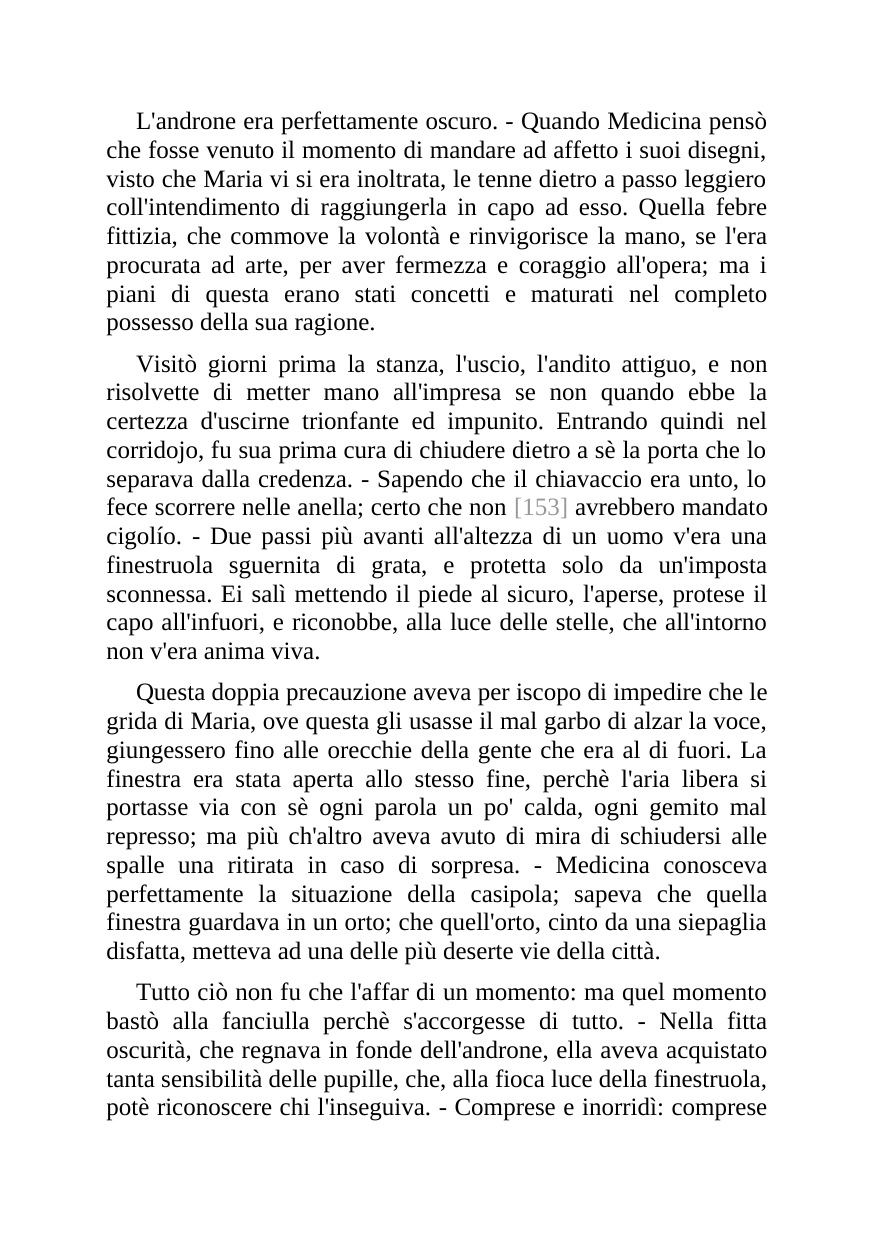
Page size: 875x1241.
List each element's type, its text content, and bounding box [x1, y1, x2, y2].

text L'androne era perfettamente oscuro. - Quando Medicina pensò che fosse venuto il momento di mandare ad affetto i suoi disegni, visto che Maria vi si era inoltrata, le tenne dietro a passo leggiero coll'intendimento di raggiungerla in capo ad esso. Quella febre fittizia, che commove la volontà e rinvigorisce la mano, se l'era procurata ad arte, per aver fermezza e coraggio all'opera; ma i piani di questa erano stati concetti e maturati nel completo possesso della sua ragione. [106, 106, 768, 336]
text Questa doppia precauzione aveva per iscopo di impedire che le grida di Maria, ove questa gli usasse il mal garbo di alzar la voce, giungessero fino alle orecchie della gente che era al di fuori. La finestra era stata aperta allo stesso fine, perchè l'aria libera si portasse via con sè ogni parola un po' calda, ogni gemito mal represso; ma più ch'altro aveva avuto di mira di schiudersi alle spalle una ritirata in caso di sorpresa. - Medicina conosceva perfettamente la situazione della casipola; sapeva che quella finestra guardava in un orto; che quell'orto, cinto da una siepaglia disfatta, metteva ad una delle più deserte vie della città. [106, 677, 768, 965]
text Visitò giorni prima la stanza, l'uscio, l'andito attiguo, e non risolvette di metter mano all'impresa se non quando ebbe la certezza d'uscirne trionfante ed impunito. Entrando quindi nel corridojo, fu sua prima cura di chiudere dietro a sè la porta che lo separava dalla credenza. - Sapendo che il chiavaccio era unto, lo fece scorrere nelle anella; certo che non [153] avrebbero mandato cigolío. - Due passi più avanti all'altezza di un uomo v'era una finestruola sguernita di grata, e protetta solo da un'imposta sconnessa. Ei salì mettendo il piede al sicuro, l'aperse, protese il capo all'infuori, e riconobbe, alla luce delle stelle, che all'intorno non v'era anima viva. [106, 349, 768, 665]
text Tutto ciò non fu che l'affar di un momento: ma quel momento bastò alla fanciulla perchè s'accorgesse di tutto. - Nella fitta oscurità, che regnava in fonde dell'androne, ella aveva acquistato tanta sensibilità delle pupille, che, alla fioca luce della finestruola, potè riconoscere chi l'inseguiva. - Comprese e inorridì: comprese [106, 977, 768, 1121]
